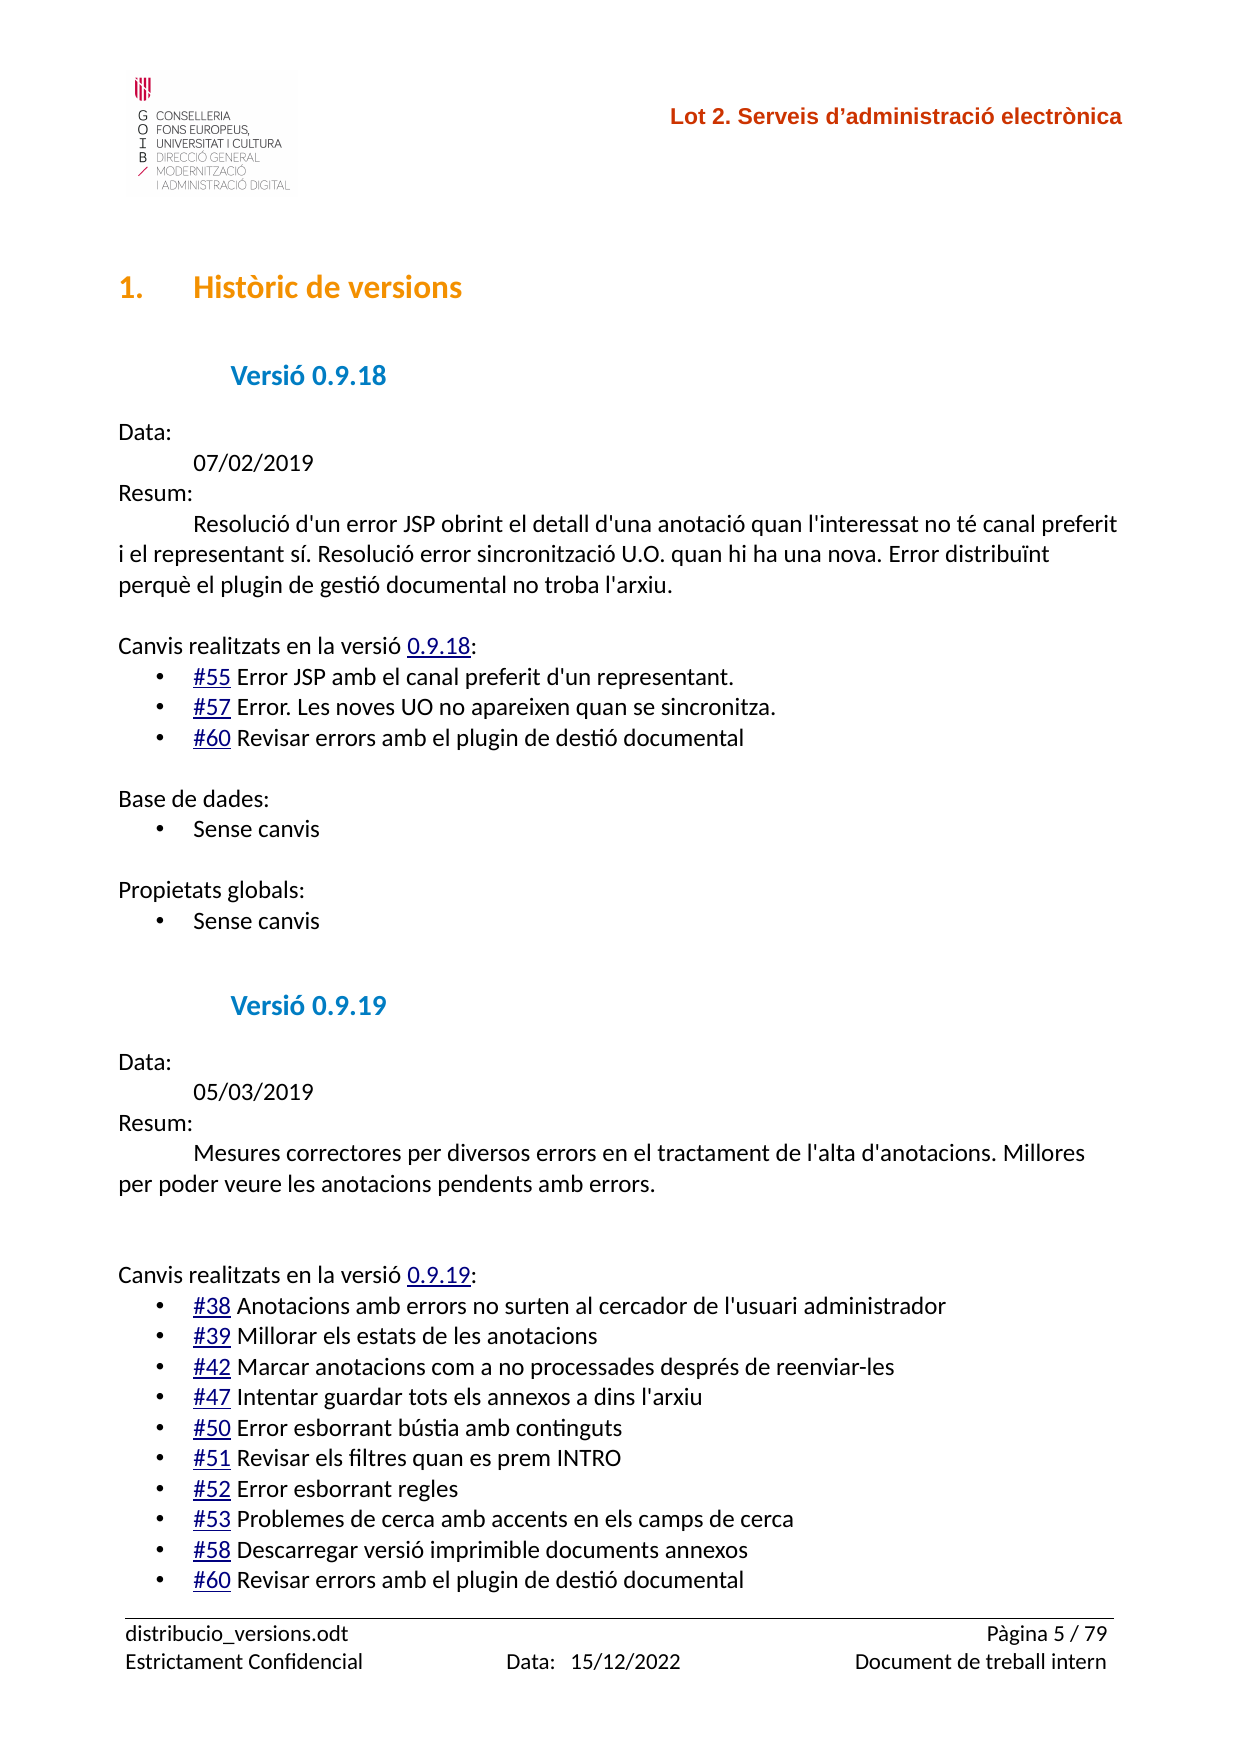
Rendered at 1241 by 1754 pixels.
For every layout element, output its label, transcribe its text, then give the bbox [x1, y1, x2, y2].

text Resolució d'un error JSP obrint el detall d'una anotació quan l'interessat no té canal preferit i el representant sí. Resolució error sincronització U.O. quan hi ha una nova. Error distribuïnt perquè el plugin de gestió documental no troba l'arxiu. [118, 508, 1122, 600]
picture [126, 70, 299, 197]
text Mesures correctores per diversos errors en el tractament de l'alta d'anotacions. Millores per poder veure les anotacions pendents amb errors. [118, 1137, 1122, 1198]
text Resum: [118, 478, 1122, 508]
text 07/02/2019 [118, 447, 1122, 478]
list #55 Error JSP amb el canal preferit d'un representant. [156, 661, 1122, 691]
list #39 Millorar els estats de les anotacions [156, 1321, 1122, 1351]
list #38 Anotacions amb errors no surten al cercador de l'usuari administrador [156, 1290, 1122, 1321]
list #42 Marcar anotacions com a no processades després de reenviar-les [156, 1351, 1122, 1382]
text Resum: [118, 1107, 1122, 1137]
text Base de dades: [118, 783, 1122, 813]
list #50 Error esborrant bústia amb continguts [156, 1412, 1122, 1443]
text Canvis realitzats en la versió 0.9.18: [118, 630, 1122, 661]
list #53 Problemes de cerca amb accents en els camps de cerca [156, 1504, 1122, 1534]
text Propietats globals: [118, 874, 1122, 905]
list #51 Revisar els filtres quan es prem INTRO [156, 1443, 1122, 1473]
subtitle Versió 0.9.18 [153, 357, 1122, 393]
subtitle Versió 0.9.19 [153, 987, 1122, 1022]
subtitle Històric de versions [118, 266, 1122, 307]
list #47 Intentar guardar tots els annexos a dins l'arxiu [156, 1382, 1122, 1412]
list #58 Descarregar versió imprimible documents annexos [156, 1534, 1122, 1565]
list #52 Error esborrant regles [156, 1473, 1122, 1504]
list Sense canvis [156, 905, 1122, 935]
text Data: [118, 417, 1122, 447]
list #60 Revisar errors amb el plugin de destió documental [156, 1565, 1122, 1595]
list Sense canvis [156, 813, 1122, 844]
text 05/03/2019 [118, 1076, 1122, 1107]
text Data: [118, 1046, 1122, 1076]
list #60 Revisar errors amb el plugin de destió documental [156, 722, 1122, 752]
text Canvis realitzats en la versió 0.9.19: [118, 1259, 1122, 1290]
list #57 Error. Les noves UO no apareixen quan se sincronitza. [156, 691, 1122, 722]
